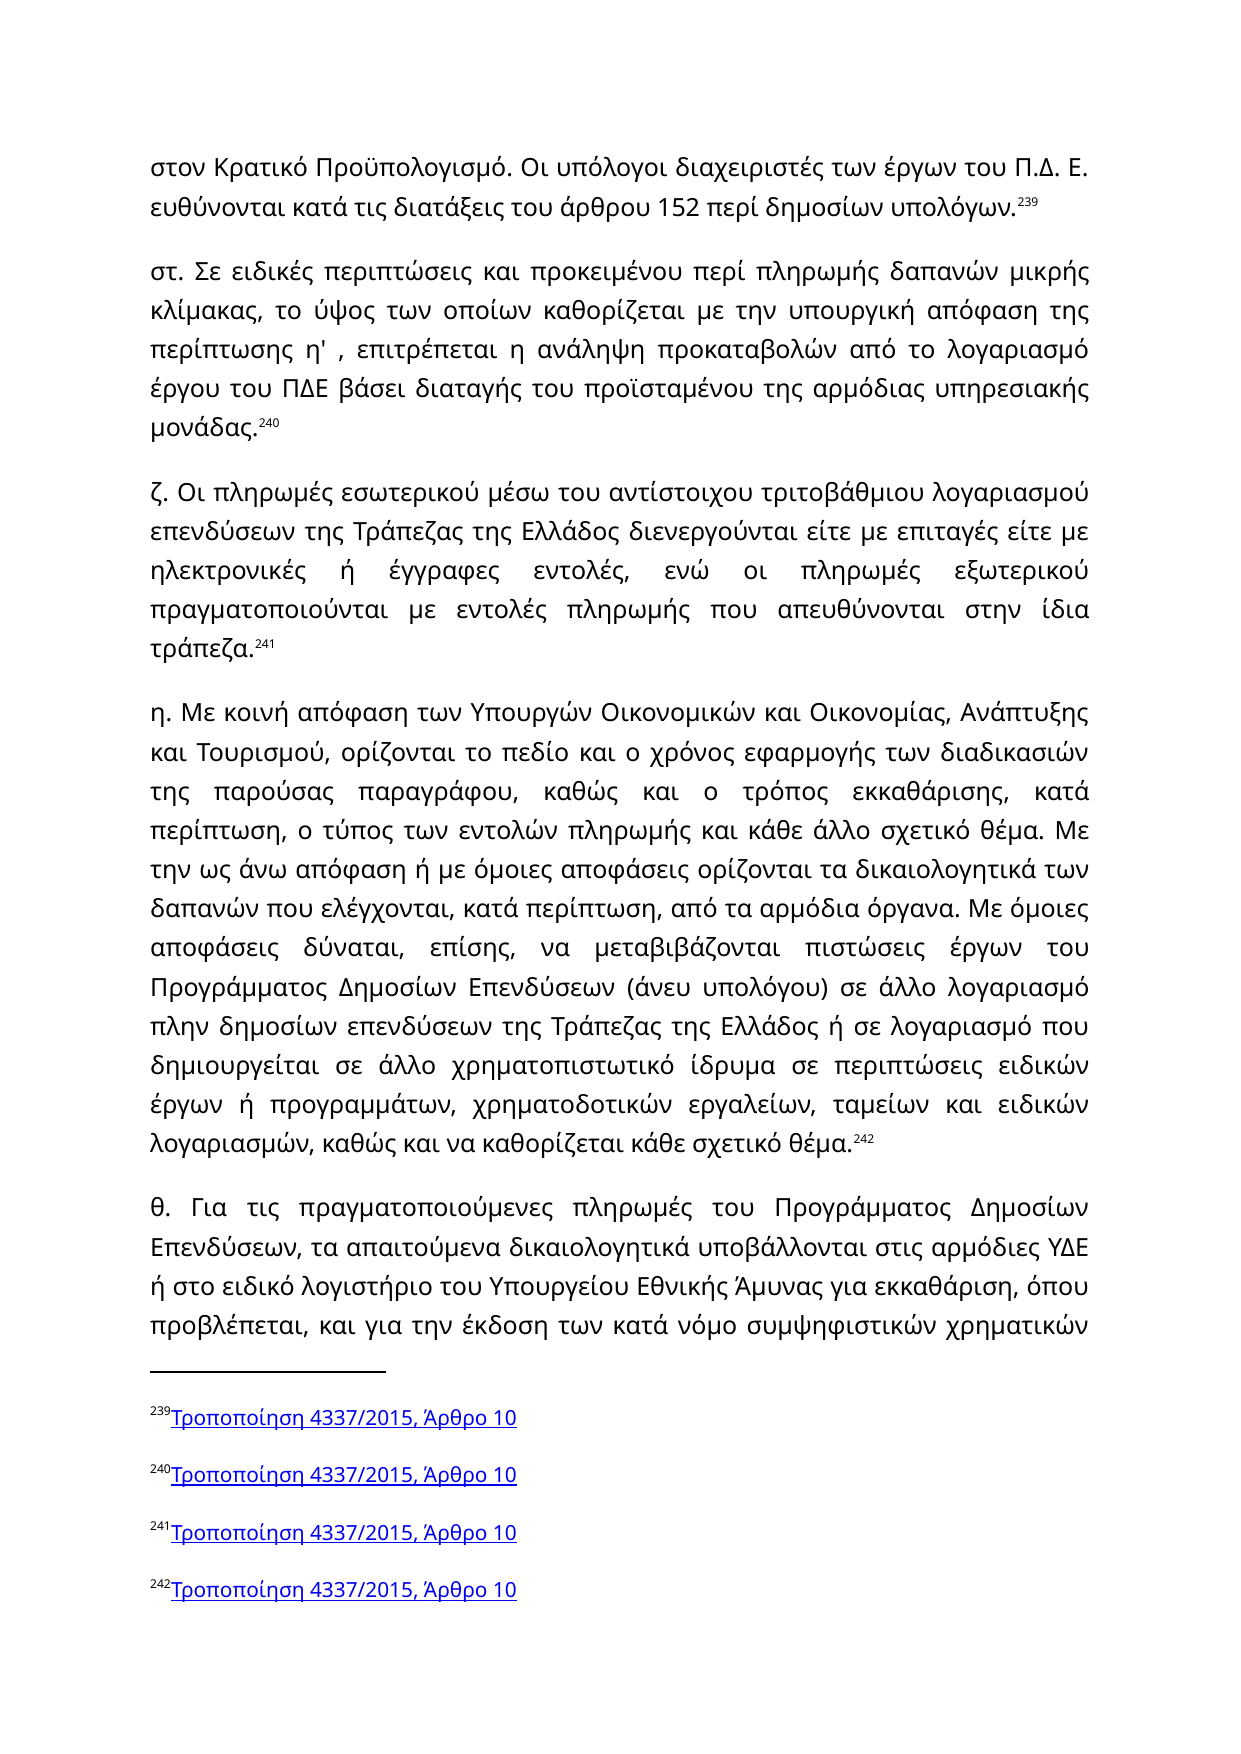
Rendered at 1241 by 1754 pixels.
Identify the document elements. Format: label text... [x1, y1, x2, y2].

text Τροποποίηση 4337/2015, Άρθρο 10 [150, 1403, 1090, 1431]
text θ. Για τις πραγματοποιούμενες πληρωμές του Προγράμματος Δημοσίων Επενδύσεων, τα απαιτούμενα δικαιολογητικά υποβάλλονται στις αρμόδιες ΥΔΕ ή στο ειδικό λογιστήριο του Υπουργείου Εθνικής Άμυνας για εκκαθάριση, όπου προβλέπεται, και για την έκδοση των κατά νόμο συμψηφιστικών χρηματικών [150, 1190, 1090, 1342]
text Τροποποίηση 4337/2015, Άρθρο 10 [150, 1518, 1090, 1546]
text Τροποποίηση 4337/2015, Άρθρο 10 [150, 1576, 1090, 1604]
text στον Κρατικό Προϋπολογισμό. Οι υπόλογοι διαχειριστές των έργων του Π.Δ. Ε. ευθύνονται κατά τις διατάξεις του άρθρου 152 περί δημοσίων υπολόγων. [150, 150, 1090, 223]
text η. Με κοινή απόφαση των Υπουργών Οικονομικών και Οικονομίας, Ανάπτυξης και Τουρισμού, ορίζονται το πεδίο και ο χρόνος εφαρμογής των διαδικασιών της παρούσας παραγράφου, καθώς και ο τρόπος εκκαθάρισης, κατά περίπτωση, ο τύπος των εντολών πληρωμής και κάθε άλλο σχετικό θέμα. Με την ως άνω απόφαση ή με όμοιες αποφάσεις ορίζονται τα δικαιολογητικά των δαπανών που ελέγχονται, κατά περίπτωση, από τα αρμόδια όργανα. Με όμοιες αποφάσεις δύναται, επίσης, να μεταβιβάζονται πιστώσεις έργων του Προγράμματος Δημοσίων Επενδύσεων (άνευ υπολόγου) σε άλλο λογαριασμό πλην δημοσίων επενδύσεων της Τράπεζας της Ελλάδος ή σε λογαριασμό που δημιουργείται σε άλλο χρηματοπιστωτικό ίδρυμα σε περιπτώσεις ειδικών έργων ή προγραμμάτων, χρηματοδοτικών εργαλείων, ταμείων και ειδικών λογαριασμών, καθώς και να καθορίζεται κάθε σχετικό θέμα. [150, 695, 1090, 1160]
text Τροποποίηση 4337/2015, Άρθρο 10 [150, 1460, 1090, 1489]
text ζ. Οι πληρωμές εσωτερικού μέσω του αντίστοιχου τριτοβάθμιου λογαριασμού επενδύσεων της Τράπεζας της Ελλάδος διενεργούνται είτε με επιταγές είτε με ηλεκτρονικές ή έγγραφες εντολές, ενώ οι πληρωμές εξωτερικού πραγματοποιούνται με εντολές πληρωμής που απευθύνονται στην ίδια τράπεζα. [150, 474, 1090, 665]
text στ. Σε ειδικές περιπτώσεις και προκειμένου περί πληρωμής δαπανών μικρής κλίμακας, το ύψος των οποίων καθορίζεται με την υπουργική απόφαση της περίπτωσης η' , επιτρέπεται η ανάληψη προκαταβολών από το λογαριασμό έργου του ΠΔΕ βάσει διαταγής του προϊσταμένου της αρμόδιας υπηρεσιακής μονάδας. [150, 253, 1090, 444]
